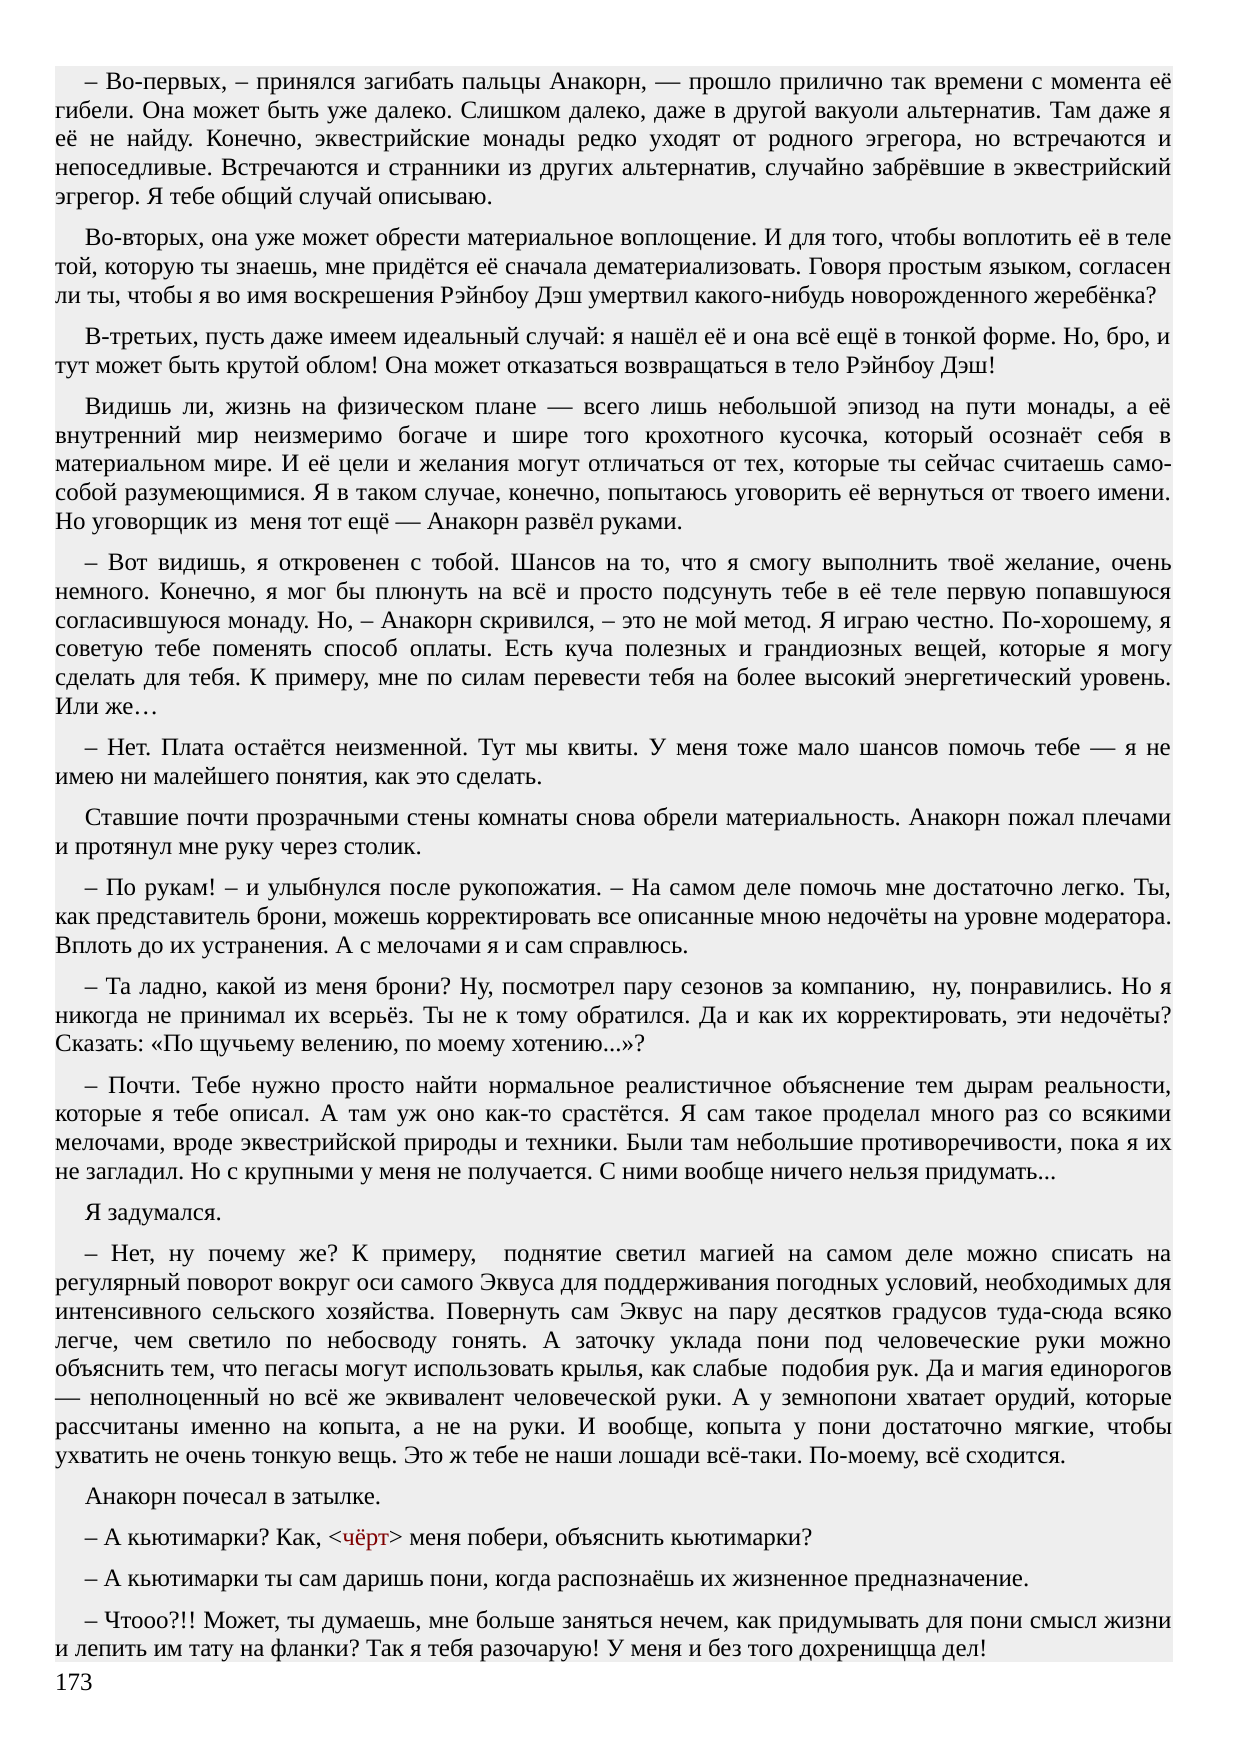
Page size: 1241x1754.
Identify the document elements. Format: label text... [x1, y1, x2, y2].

text – А кьютимарки? Как, <чёрт> меня побери, объяснить кьютимарки? [55, 1522, 1173, 1551]
text – По рукам! – и улыбнулся после рукопожатия. – На самом деле помочь мне достаточно легко. Ты, как представитель брони, можешь корректировать все описанные мною недочёты на уровне модератора. Вплоть до их устранения. А с мелочами я и сам справлюсь. [55, 872, 1173, 958]
text Во-вторых, она уже может обрести материальное воплощение. И для того, чтобы воплотить её в теле той, которую ты знаешь, мне придётся её сначала дематериализовать. Говоря простым языком, согласен ли ты, чтобы я во имя воскрешения Рэйнбоу Дэш умертвил какого-нибудь новорожденного жеребёнка? [55, 222, 1173, 308]
text – Почти. Тебе нужно просто найти нормальное реалистичное объяснение тем дырам реальности, которые я тебе описал. А там уж оно как-то срастётся. Я сам такое проделал много раз со всякими мелочами, вроде эквестрийской природы и техники. Были там небольшие противоречивости, пока я их не загладил. Но с крупными у меня не получается. С ними вообще ничего нельзя придумать... [55, 1070, 1173, 1185]
text Анакорн почесал в затылке. [55, 1481, 1173, 1510]
text – Чтооо?!! Может, ты думаешь, мне больше заняться нечем, как придумывать для пони смысл жизни и лепить им тату на фланки? Так я тебя разочарую! У меня и без того дохренищща дел! [55, 1605, 1173, 1662]
text В-третьих, пусть даже имеем идеальный случай: я нашёл её и она всё ещё в тонкой форме. Но, бро, и тут может быть крутой облом! Она может отказаться возвращаться в тело Рэйнбоу Дэш! [55, 321, 1173, 378]
text Я задумался. [55, 1197, 1173, 1226]
text – Нет, ну почему же? К примеру, поднятие светил магией на самом деле можно списать на регулярный поворот вокруг оси самого Эквуса для поддерживания погодных условий, необходимых для интенсивного сельского хозяйства. Повернуть сам Эквус на пару десятков градусов туда-сюда всяко легче, чем светило по небосводу гонять. А заточку уклада пони под человеческие руки можно объяснить тем, что пегасы могут использовать крылья, как слабые подобия рук. Да и магия единорогов — неполноценный но всё же эквивалент человеческой руки. А у земнопони хватает орудий, которые рассчитаны именно на копыта, а не на руки. И вообще, копыта у пони достаточно мягкие, чтобы ухватить не очень тонкую вещь. Это ж тебе не наши лошади всё-таки. По-моему, всё сходится. [55, 1238, 1173, 1468]
text – А кьютимарки ты сам даришь пони, когда распознаёшь их жизненное предназначение. [55, 1563, 1173, 1592]
text – Вот видишь, я откровенен с тобой. Шансов на то, что я смогу выполнить твоё желание, очень немного. Конечно, я мог бы плюнуть на всё и просто подсунуть тебе в её теле первую попавшуюся согласившуюся монаду. Но, – Анакорн скривился, – это не мой метод. Я играю честно. По-хорошему, я советую тебе поменять способ оплаты. Есть куча полезных и грандиозных вещей, которые я могу сделать для тебя. К примеру, мне по силам перевести тебя на более высокий энергетический уровень. Или же… [55, 547, 1173, 720]
text Видишь ли, жизнь на физическом плане — всего лишь небольшой эпизод на пути монады, а её внутренний мир неизмеримо богаче и шире того крохотного кусочка, который осознаёт себя в материальном мире. И её цели и желания могут отличаться от тех, которые ты сейчас считаешь само-собой разумеющимися. Я в таком случае, конечно, попытаюсь уговорить её вернуться от твоего имени. Но уговорщик из меня тот ещё — Анакорн развёл руками. [55, 391, 1173, 535]
text – Во-первых, – принялся загибать пальцы Анакорн, — прошло прилично так времени с момента её гибели. Она может быть уже далеко. Слишком далеко, даже в другой вакуоли альтернатив. Там даже я её не найду. Конечно, эквестрийские монады редко уходят от родного эгрегора, но встречаются и непоседливые. Встречаются и странники из других альтернатив, случайно забрёвшие в эквестрийский эгрегор. Я тебе общий случай описываю. [55, 66, 1173, 210]
text – Та ладно, какой из меня брони? Ну, посмотрел пару сезонов за компанию, ну, понравились. Но я никогда не принимал их всерьёз. Ты не к тому обратился. Да и как их корректировать, эти недочёты? Сказать: «По щучьему велению, по моему хотению...»? [55, 971, 1173, 1057]
text Ставшие почти прозрачными стены комнаты снова обрели материальность. Анакорн пожал плечами и протянул мне руку через столик. [55, 802, 1173, 860]
text – Нет. Плата остаётся неизменной. Тут мы квиты. У меня тоже мало шансов помочь тебе — я не имею ни малейшего понятия, как это сделать. [55, 732, 1173, 790]
